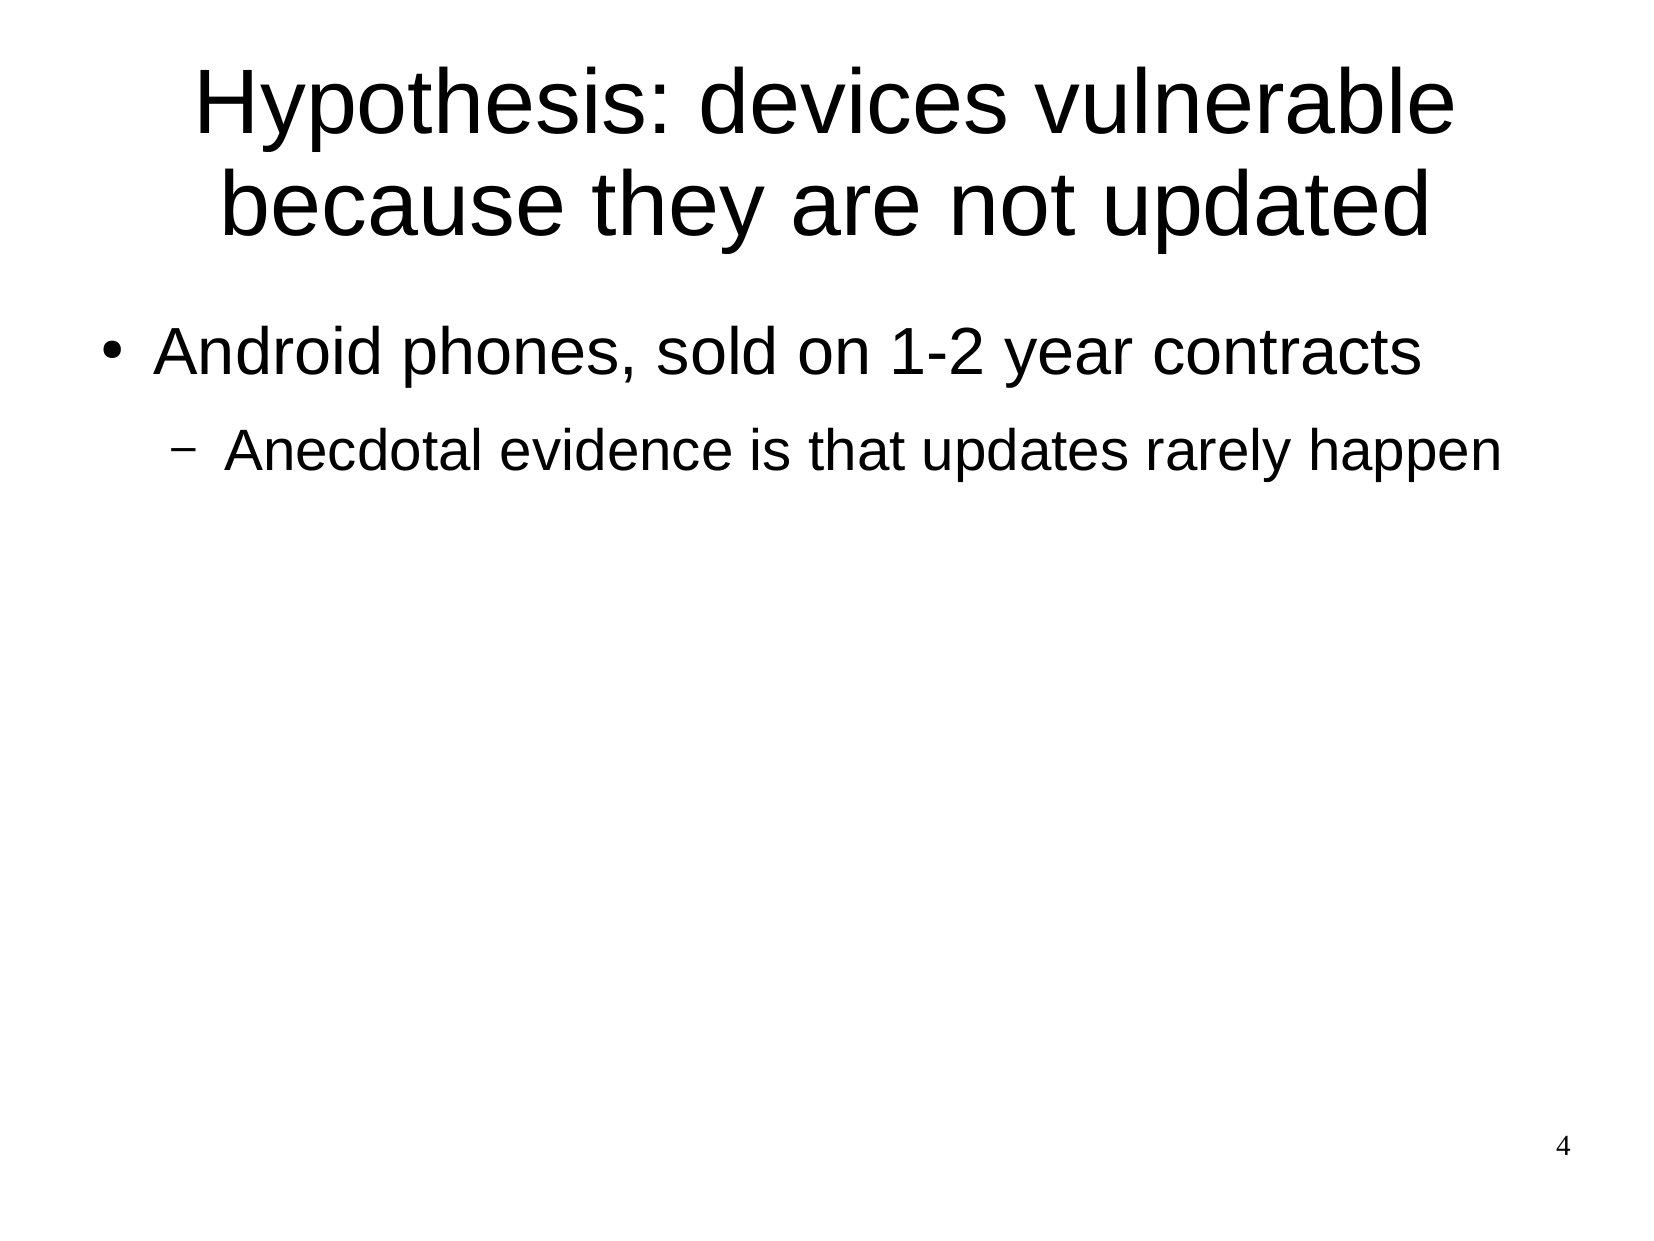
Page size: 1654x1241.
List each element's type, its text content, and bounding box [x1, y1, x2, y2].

list Android phones, sold on 1-2 year contracts Anecdotal evidence is that updates rarely happen [82, 313, 1571, 1133]
title Hypothesis: devices vulnerable because they are not updated [82, 49, 1571, 257]
